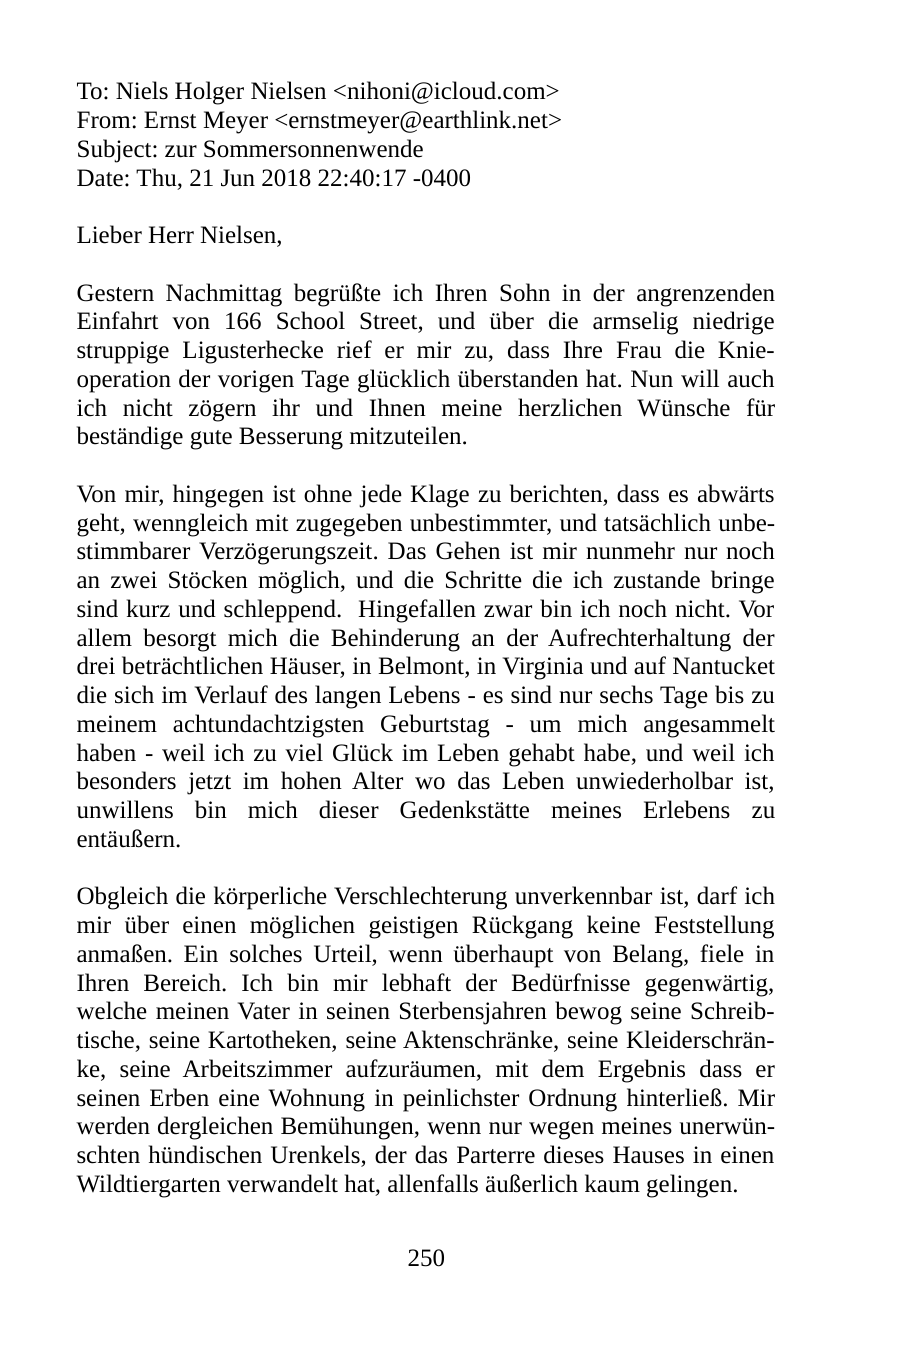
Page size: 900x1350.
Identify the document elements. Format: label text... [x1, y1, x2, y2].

text Date: Thu, 21 Jun 2018 22:40:17 -0400 [76, 163, 776, 191]
text Gestern Nachmittag begrüßte ich Ihren Sohn in der angrenzenden Einfahrt von 166 School Street, und über die armselig niedrige struppige Ligusterhecke rief er mir zu, dass Ihre Frau die Knie-operation der vorigen Tage glücklich überstanden hat. Nun will auch ich nicht zögern ihr und Ihnen meine herzlichen Wünsche für beständige gute Besserung mitzuteilen. [76, 278, 776, 450]
text Lieber Herr Nielsen, [76, 220, 776, 249]
text Subject: zur Sommersonnenwende [76, 134, 776, 163]
text To: Niels Holger Nielsen <nihoni@icloud.com> [76, 76, 776, 105]
text Von mir, hingegen ist ohne jede Klage zu berichten, dass es abwärts geht, wenngleich mit zugegeben unbestimmter, und tatsächlich unbe-stimmbarer Verzögerungszeit. Das Gehen ist mir nunmehr nur noch an zwei Stöcken möglich, und die Schritte die ich zustande bringe sind kurz und schleppend. Hingefallen zwar bin ich noch nicht. Vor allem besorgt mich die Behinderung an der Aufrechterhaltung der drei beträchtlichen Häuser, in Belmont, in Virginia und auf Nantucket die sich im Verlauf des langen Lebens - es sind nur sechs Tage bis zu meinem achtundachtzigsten Geburtstag - um mich angesammelt haben - weil ich zu viel Glück im Leben gehabt habe, und weil ich besonders jetzt im hohen Alter wo das Leben unwiederholbar ist, unwillens bin mich dieser Gedenkstätte meines Erlebens zu entäußern. [76, 479, 776, 853]
text Obgleich die körperliche Verschlechterung unverkennbar ist, darf ich mir über einen möglichen geistigen Rückgang keine Feststellung anmaßen. Ein solches Urteil, wenn überhaupt von Belang, fiele in Ihren Bereich. Ich bin mir lebhaft der Bedürfnisse gegenwärtig, welche meinen Vater in seinen Sterbensjahren bewog seine Schreib-tische, seine Kartotheken, seine Aktenschränke, seine Kleiderschrän-ke, seine Arbeitszimmer aufzuräumen, mit dem Ergebnis dass er seinen Erben eine Wohnung in peinlichster Ordnung hinterließ. Mir werden dergleichen Bemühungen, wenn nur wegen meines unerwün-schten hündischen Urenkels, der das Parterre dieses Hauses in einen Wildtiergarten verwandelt hat, allenfalls äußerlich kaum gelingen. [76, 881, 776, 1198]
text From: Ernst Meyer <ernstmeyer@earthlink.net> [76, 105, 776, 134]
